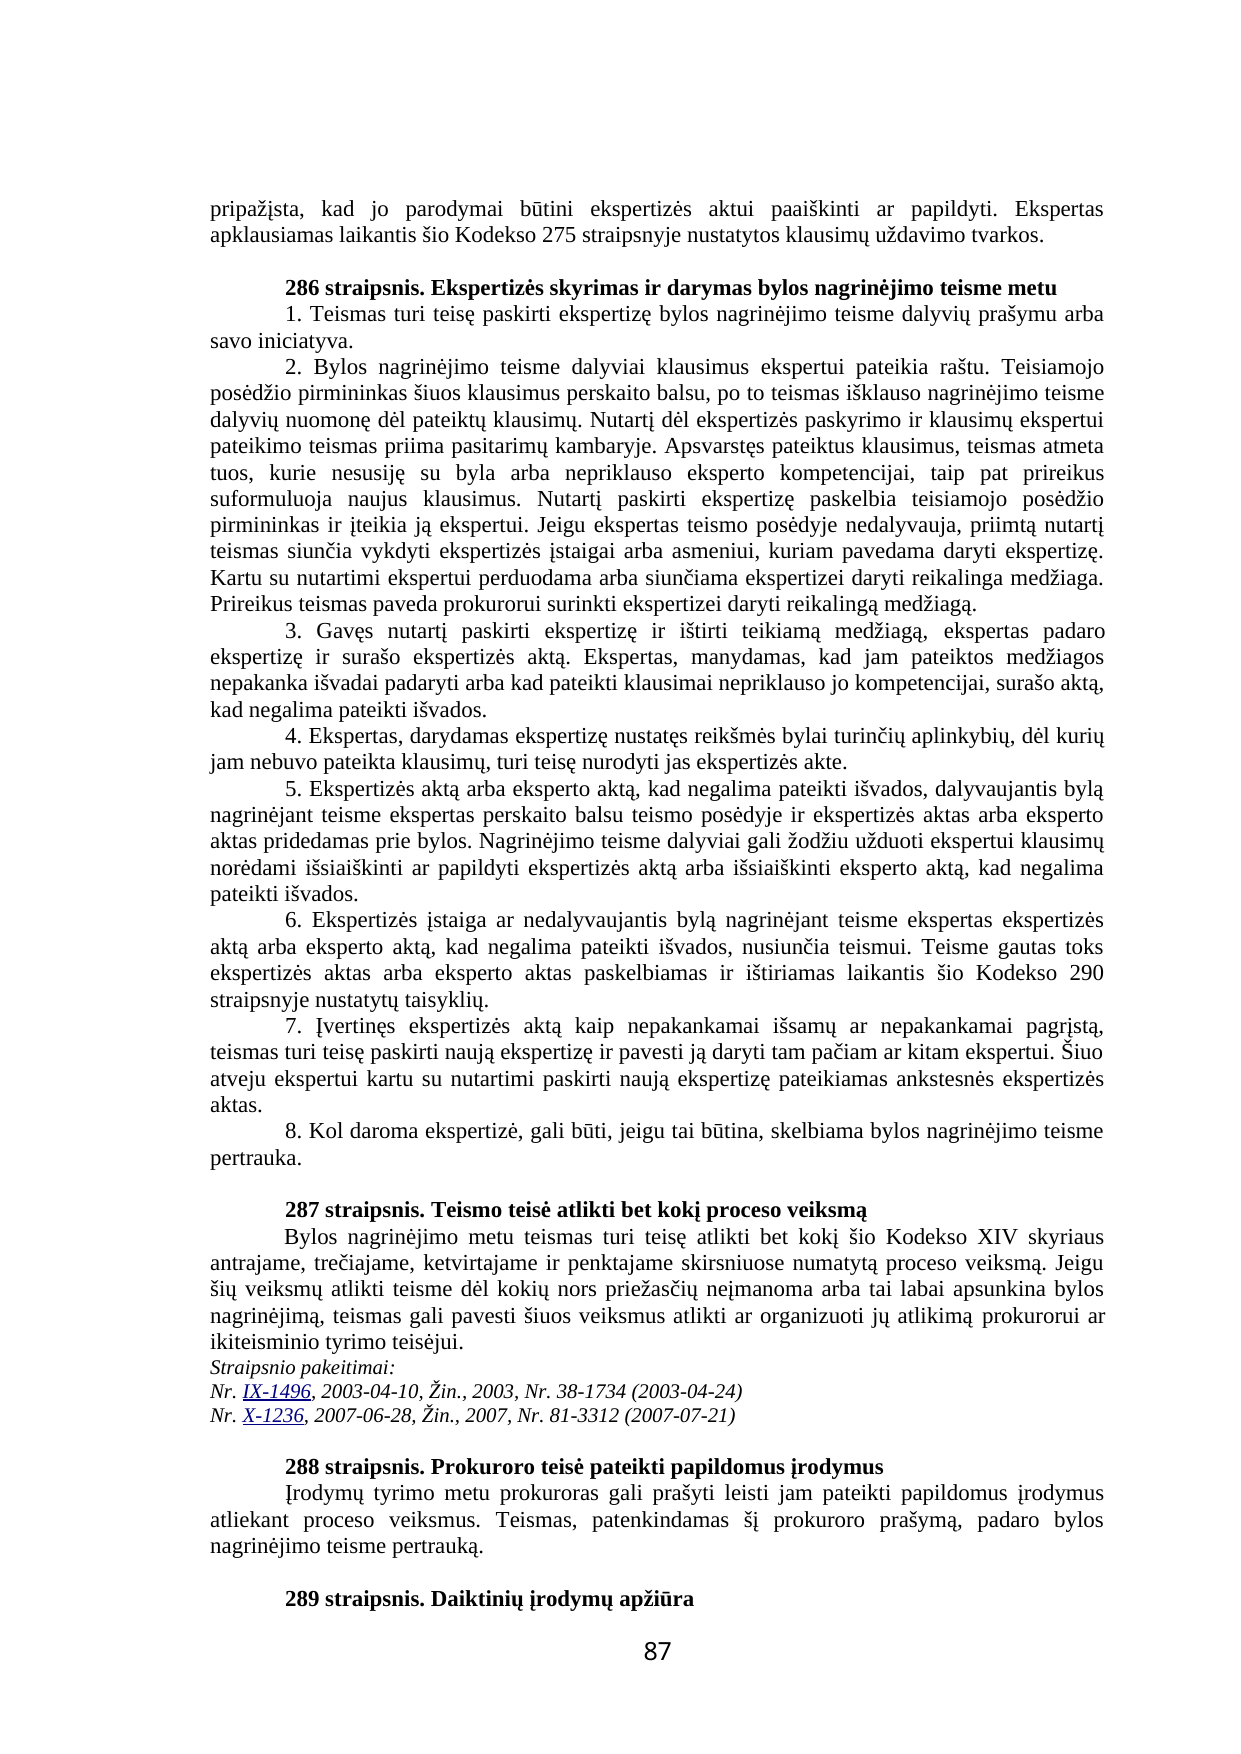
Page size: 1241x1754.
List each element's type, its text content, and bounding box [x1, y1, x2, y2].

text 3. Gavęs nutartį paskirti ekspertizę ir ištirti teikiamą medžiagą, ekspertas padaro ekspertizę ir surašo ekspertizės aktą. Ekspertas, manydamas, kad jam pateiktos medžiagos nepakanka išvadai padaryti arba kad pateikti klausimai nepriklauso jo kompetencijai, surašo aktą, kad negalima pateikti išvados. [210, 617, 1106, 722]
text 289 straipsnis. Daiktinių įrodymų apžiūra [210, 1585, 1106, 1611]
text Nr. X-1236, 2007-06-28, Žin., 2007, Nr. 81-3312 (2007-07-21) [210, 1403, 1106, 1427]
text 8. Kol daroma ekspertizė, gali būti, jeigu tai būtina, skelbiama bylos nagrinėjimo teisme pertrauka. [210, 1117, 1106, 1170]
text 2. Bylos nagrinėjimo teisme dalyviai klausimus ekspertui pateikia raštu. Teisiamojo posėdžio pirmininkas šiuos klausimus perskaito balsu, po to teismas išklauso nagrinėjimo teisme dalyvių nuomonę dėl pateiktų klausimų. Nutartį dėl ekspertizės paskyrimo ir klausimų ekspertui pateikimo teismas priima pasitarimų kambaryje. Apsvarstęs pateiktus klausimus, teismas atmeta tuos, kurie nesusiję su byla arba nepriklauso eksperto kompetencijai, taip pat prireikus suformuluoja naujus klausimus. Nutartį paskirti ekspertizę paskelbia teisiamojo posėdžio pirmininkas ir įteikia ją ekspertui. Jeigu ekspertas teismo posėdyje nedalyvauja, priimtą nutartį teismas siunčia vykdyti ekspertizės įstaigai arba asmeniui, kuriam pavedama daryti ekspertizę. Kartu su nutartimi ekspertui perduodama arba siunčiama ekspertizei daryti reikalinga medžiaga. Prireikus teismas paveda prokurorui surinkti ekspertizei daryti reikalingą medžiagą. [210, 353, 1106, 617]
text Įrodymų tyrimo metu prokuroras gali prašyti leisti jam pateikti papildomus įrodymus atliekant proceso veiksmus. Teismas, patenkindamas šį prokuroro prašymą, padaro bylos nagrinėjimo teisme pertrauką. [210, 1479, 1106, 1558]
text Straipsnio pakeitimai: [210, 1354, 1106, 1379]
text 4. Ekspertas, darydamas ekspertizę nustatęs reikšmės bylai turinčių aplinkybių, dėl kurių jam nebuvo pateikta klausimų, turi teisę nurodyti jas ekspertizės akte. [210, 722, 1106, 775]
text 288 straipsnis. Prokuroro teisė pateikti papildomus įrodymus [210, 1453, 1106, 1479]
text 6. Ekspertizės įstaiga ar nedalyvaujantis bylą nagrinėjant teisme ekspertas ekspertizės aktą arba eksperto aktą, kad negalima pateikti išvados, nusiunčia teismui. Teisme gautas toks ekspertizės aktas arba eksperto aktas paskelbiamas ir ištiriamas laikantis šio Kodekso 290 straipsnyje nustatytų taisyklių. [210, 907, 1106, 1012]
text 5. Ekspertizės aktą arba eksperto aktą, kad negalima pateikti išvados, dalyvaujantis bylą nagrinėjant teisme ekspertas perskaito balsu teismo posėdyje ir ekspertizės aktas arba eksperto aktas pridedamas prie bylos. Nagrinėjimo teisme dalyviai gali žodžiu užduoti ekspertui klausimų norėdami išsiaiškinti ar papildyti ekspertizės aktą arba išsiaiškinti eksperto aktą, kad negalima pateikti išvados. [210, 775, 1106, 907]
text 287 straipsnis. Teismo teisė atlikti bet kokį proceso veiksmą [210, 1196, 1106, 1223]
text 7. Įvertinęs ekspertizės aktą kaip nepakankamai išsamų ar nepakankamai pagrįstą, teismas turi teisę paskirti naują ekspertizę ir pavesti ją daryti tam pačiam ar kitam ekspertui. Šiuo atveju ekspertui kartu su nutartimi paskirti naują ekspertizę pateikiamas ankstesnės ekspertizės aktas. [210, 1012, 1106, 1117]
text Bylos nagrinėjimo metu teismas turi teisę atlikti bet kokį šio Kodekso XIV skyriaus antrajame, trečiajame, ketvirtajame ir penktajame skirsniuose numatytą proceso veiksmą. Jeigu šių veiksmų atlikti teisme dėl kokių nors priežasčių neįmanoma arba tai labai apsunkina bylos nagrinėjimą, teismas gali pavesti šiuos veiksmus atlikti ar organizuoti jų atlikimą prokurorui ar ikiteisminio tyrimo teisėjui. [210, 1223, 1106, 1354]
text 1. Teismas turi teisę paskirti ekspertizę bylos nagrinėjimo teisme dalyvių prašymu arba savo iniciatyva. [210, 300, 1106, 353]
text 286 straipsnis. Ekspertizės skyrimas ir darymas bylos nagrinėjimo teisme metu [285, 274, 1106, 300]
text Nr. IX-1496, 2003-04-10, Žin., 2003, Nr. 38-1734 (2003-04-24) [210, 1379, 1106, 1403]
text pripažįsta, kad jo parodymai būtini ekspertizės aktui paaiškinti ar papildyti. Ekspertas apklausiamas laikantis šio Kodekso 275 straipsnyje nustatytos klausimų uždavimo tvarkos. [210, 195, 1106, 248]
